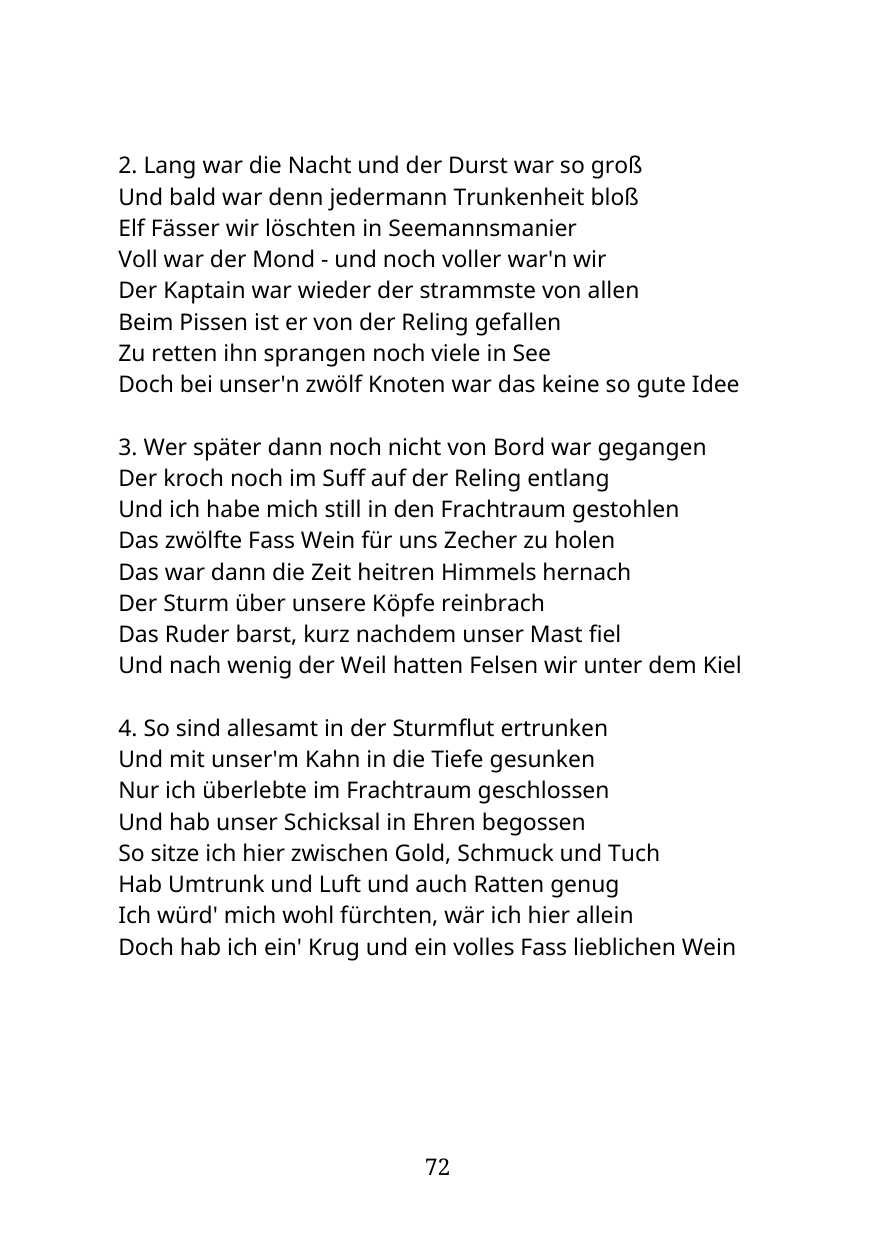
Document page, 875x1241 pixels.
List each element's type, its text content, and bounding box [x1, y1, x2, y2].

text 2. Lang war die Nacht und der Durst war so groß Und bald war denn jedermann Trunkenheit bloß Elf Fässer wir löschten in Seemannsmanier Voll war der Mond - und noch voller war'n wir Der Kaptain war wieder der strammste von allen Beim Pissen ist er von der Reling gefallen Zu retten ihn sprangen noch viele in See Doch bei unser'n zwölf Knoten war das keine so gute Idee [118, 118, 756, 399]
text 3. Wer später dann noch nicht von Bord war gegangen Der kroch noch im Suff auf der Reling entlang Und ich habe mich still in den Frachtraum gestohlen Das zwölfte Fass Wein für uns Zecher zu holen Das war dann die Zeit heitren Himmels hernach Der Sturm über unsere Köpfe reinbrach Das Ruder barst, kurz nachdem unser Mast fiel Und nach wenig der Weil hatten Felsen wir unter dem Kiel [118, 399, 756, 681]
text 4. So sind allesamt in der Sturmflut ertrunken Und mit unser'm Kahn in die Tiefe gesunken Nur ich überlebte im Frachtraum geschlossen Und hab unser Schicksal in Ehren begossen So sitze ich hier zwischen Gold, Schmuck und Tuch Hab Umtrunk und Luft und auch Ratten genug Ich würd' mich wohl fürchten, wär ich hier allein Doch hab ich ein' Krug und ein volles Fass lieblichen Wein [118, 681, 756, 962]
